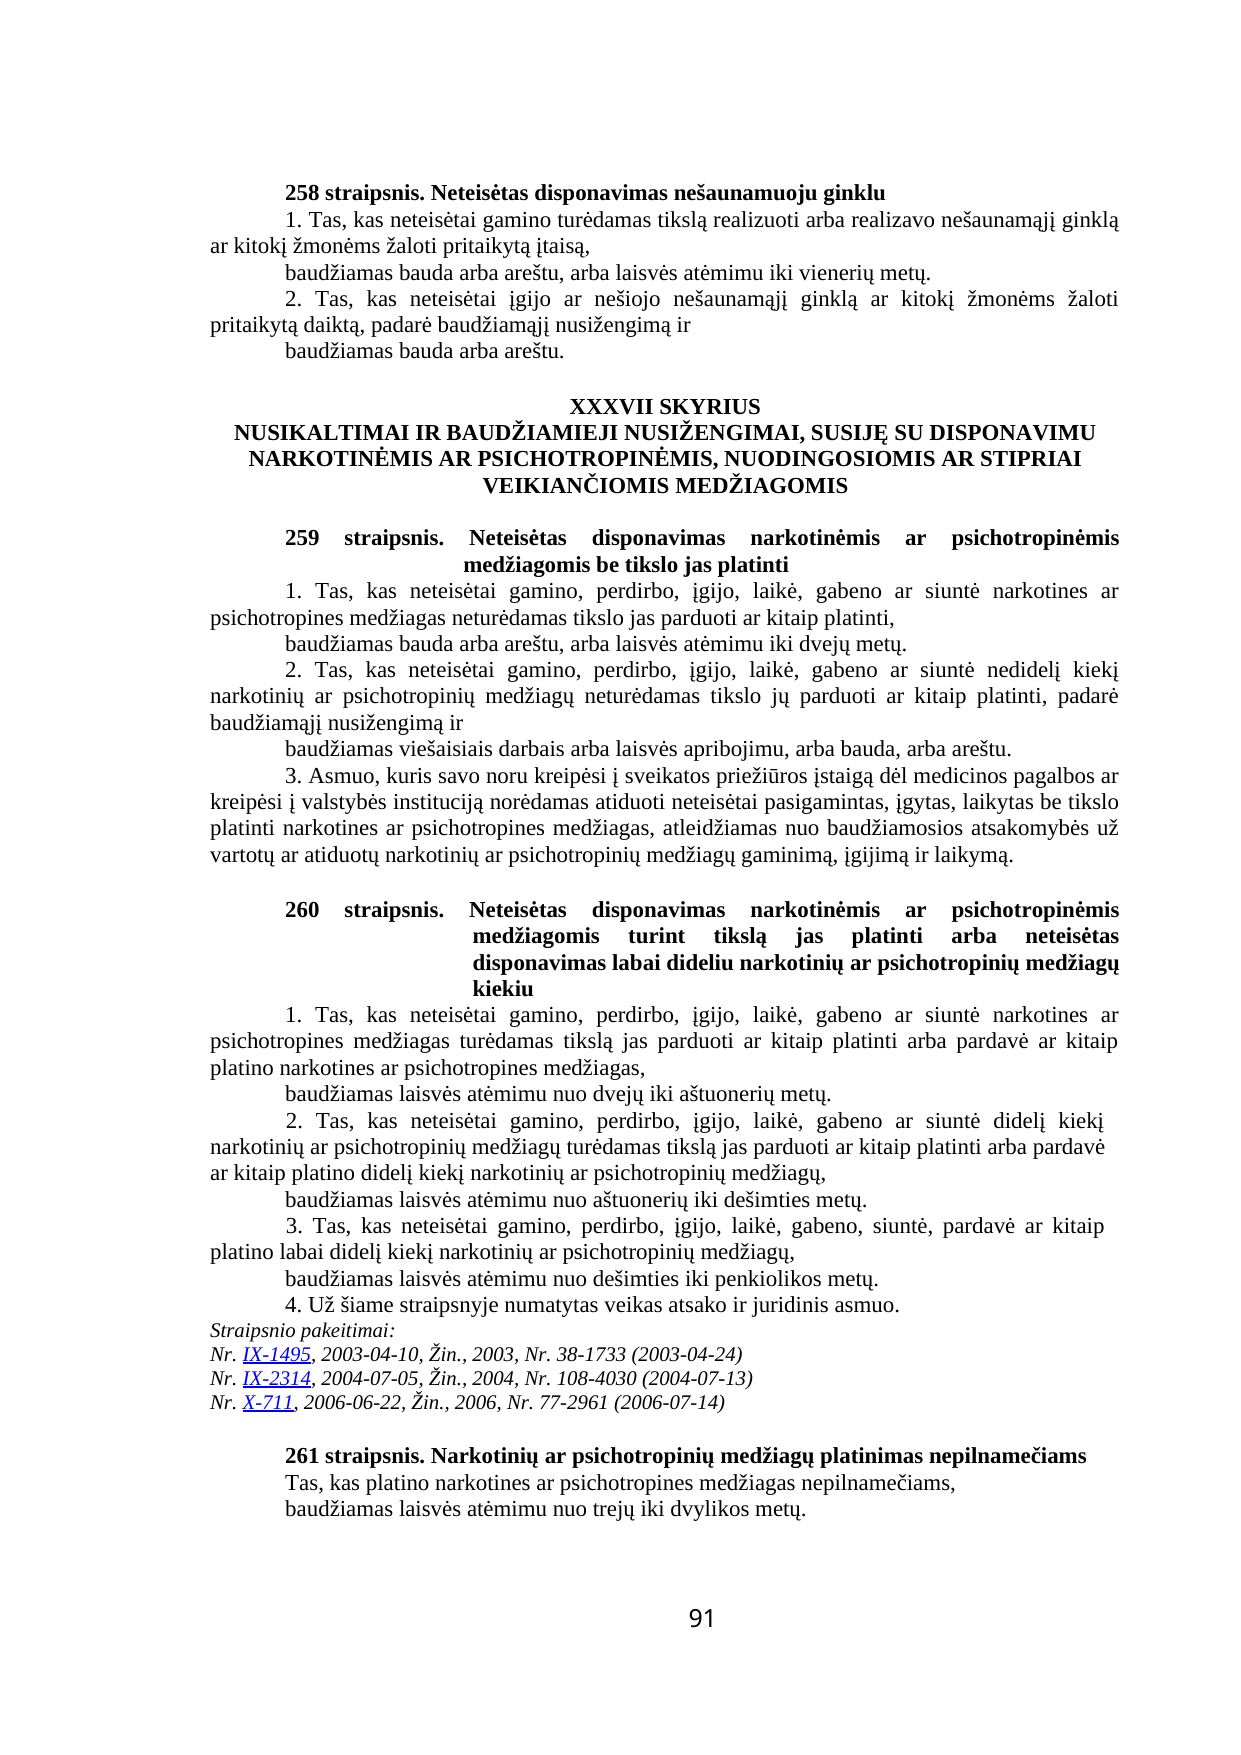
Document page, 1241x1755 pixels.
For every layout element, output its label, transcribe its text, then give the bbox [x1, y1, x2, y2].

text 2. Tas, kas neteisėtai gamino, perdirbo, įgijo, laikė, gabeno ar siuntė nedidelį kiekį narkotinių ar psichotropinių medžiagų neturėdamas tikslo jų parduoti ar kitaip platinti, padarė baudžiamąjį nusižengimą ir [210, 656, 1120, 735]
text baudžiamas laisvės atėmimu nuo trejų iki dvylikos metų. [210, 1495, 1120, 1522]
text XXXVII SKYRIUS [210, 393, 1120, 419]
text 260 straipsnis. Neteisėtas disponavimas narkotinėmis ar psichotropinėmis medžiagomis turint tikslą jas platinti arba neteisėtas disponavimas labai dideliu narkotinių ar psichotropinių medžiagų kiekiu [285, 896, 1120, 1001]
text 261 straipsnis. Narkotinių ar psichotropinių medžiagų platinimas nepilnamečiams [285, 1442, 1120, 1469]
text baudžiamas laisvės atėmimu nuo dešimties iki penkiolikos metų. [210, 1265, 1120, 1291]
text Nr. IX-2314, 2004-07-05, Žin., 2004, Nr. 108-4030 (2004-07-13) [210, 1366, 1120, 1390]
text 4. Už šiame straipsnyje numatytas veikas atsako ir juridinis asmuo. [210, 1291, 1120, 1317]
text baudžiamas bauda arba areštu, arba laisvės atėmimu iki vienerių metų. [210, 258, 1120, 285]
text 2. Tas, kas neteisėtai gamino, perdirbo, įgijo, laikė, gabeno ar siuntė didelį kiekį narkotinių ar psichotropinių medžiagų turėdamas tikslą jas parduoti ar kitaip platinti arba pardavė ar kitaip platino didelį kiekį narkotinių ar psichotropinių medžiagų, [210, 1107, 1106, 1186]
text 1. Tas, kas neteisėtai gamino turėdamas tikslą realizuoti arba realizavo nešaunamąjį ginklą ar kitokį žmonėms žaloti pritaikytą įtaisą, [210, 206, 1120, 258]
text baudžiamas laisvės atėmimu nuo aštuonerių iki dešimties metų. [210, 1186, 1120, 1212]
text baudžiamas bauda arba areštu, arba laisvės atėmimu iki dvejų metų. [210, 630, 1120, 656]
text baudžiamas laisvės atėmimu nuo dvejų iki aštuonerių metų. [210, 1080, 1120, 1107]
text 3. Tas, kas neteisėtai gamino, perdirbo, įgijo, laikė, gabeno, siuntė, pardavė ar kitaip platino labai didelį kiekį narkotinių ar psichotropinių medžiagų, [210, 1212, 1106, 1265]
text Nr. IX-1495, 2003-04-10, Žin., 2003, Nr. 38-1733 (2003-04-24) [210, 1342, 1120, 1366]
text 2. Tas, kas neteisėtai įgijo ar nešiojo nešaunamąjį ginklą ar kitokį žmonėms žaloti pritaikytą daiktą, padarė baudžiamąjį nusižengimą ir [210, 285, 1120, 338]
text Nr. X-711, 2006-06-22, Žin., 2006, Nr. 77-2961 (2006-07-14) [210, 1390, 1120, 1414]
text 1. Tas, kas neteisėtai gamino, perdirbo, įgijo, laikė, gabeno ar siuntė narkotines ar psichotropines medžiagas neturėdamas tikslo jas parduoti ar kitaip platinti, [210, 577, 1120, 630]
text baudžiamas viešaisiais darbais arba laisvės apribojimu, arba bauda, arba areštu. [210, 735, 1120, 762]
text NUSIKALTIMAI IR BAUDŽIAMIEJI NUSIŽENGIMAI, SUSIJĘ SU DISPONAVIMU NARKOTINĖMIS AR PSICHOTROPINĖMIS, NUODINGOSIOMIS AR STIPRIAI VEIKIANČIOMIS MEDŽIAGOMIS [210, 419, 1120, 498]
text 258 straipsnis. Neteisėtas disponavimas nešaunamuoju ginklu [210, 179, 1120, 206]
text 259 straipsnis. Neteisėtas disponavimas narkotinėmis ar psichotropinėmis medžiagomis be tikslo jas platinti [285, 524, 1120, 577]
text 1. Tas, kas neteisėtai gamino, perdirbo, įgijo, laikė, gabeno ar siuntė narkotines ar psichotropines medžiagas turėdamas tikslą jas parduoti ar kitaip platinti arba pardavė ar kitaip platino narkotines ar psichotropines medžiagas, [210, 1001, 1120, 1080]
text Straipsnio pakeitimai: [210, 1317, 1120, 1342]
text Tas, kas platino narkotines ar psichotropines medžiagas nepilnamečiams, [210, 1469, 1120, 1495]
text baudžiamas bauda arba areštu. [210, 338, 1120, 364]
text 3. Asmuo, kuris savo noru kreipėsi į sveikatos priežiūros įstaigą dėl medicinos pagalbos ar kreipėsi į valstybės instituciją norėdamas atiduoti neteisėtai pasigamintas, įgytas, laikytas be tikslo platinti narkotines ar psichotropines medžiagas, atleidžiamas nuo baudžiamosios atsakomybės už vartotų ar atiduotų narkotinių ar psichotropinių medžiagų gaminimą, įgijimą ir laikymą. [210, 762, 1120, 867]
